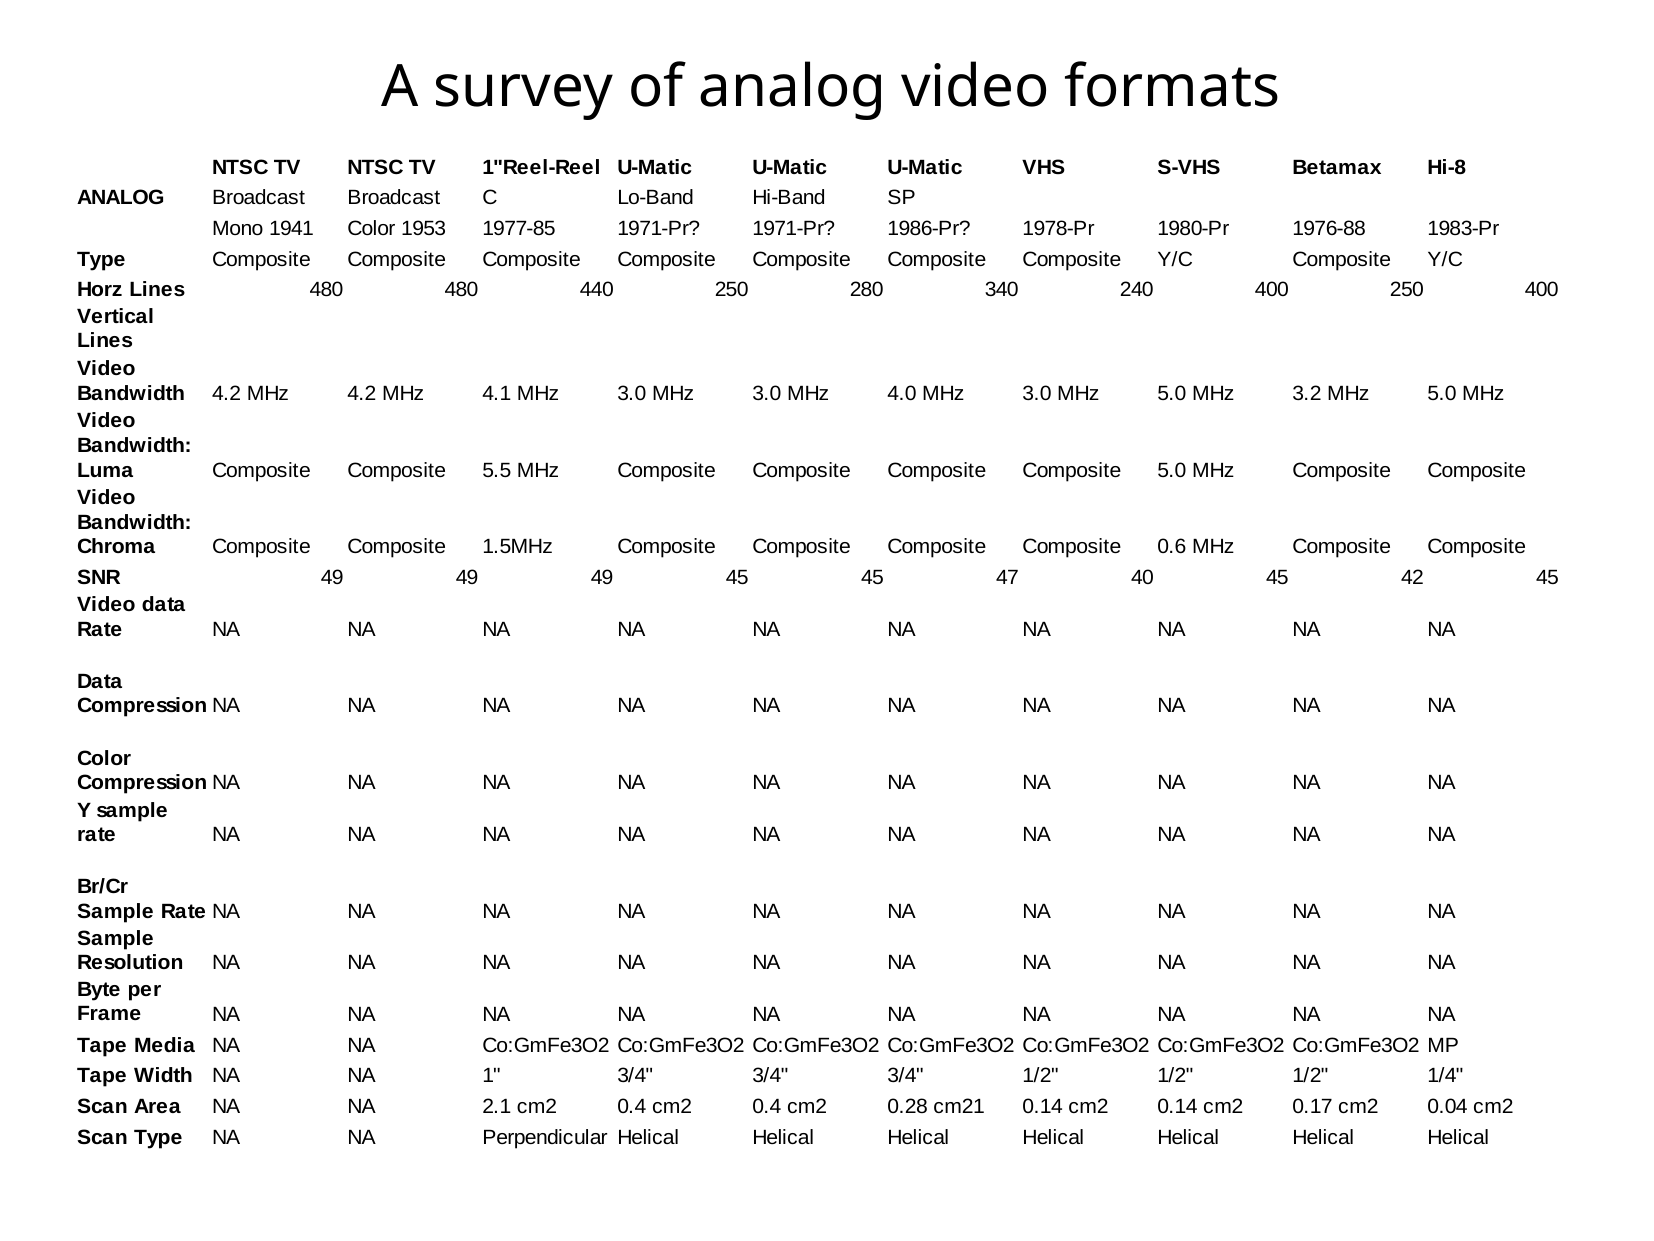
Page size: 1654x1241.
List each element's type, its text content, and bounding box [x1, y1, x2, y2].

chart [75, 150, 1564, 1184]
title A survey of analog video formats [86, 0, 1576, 188]
